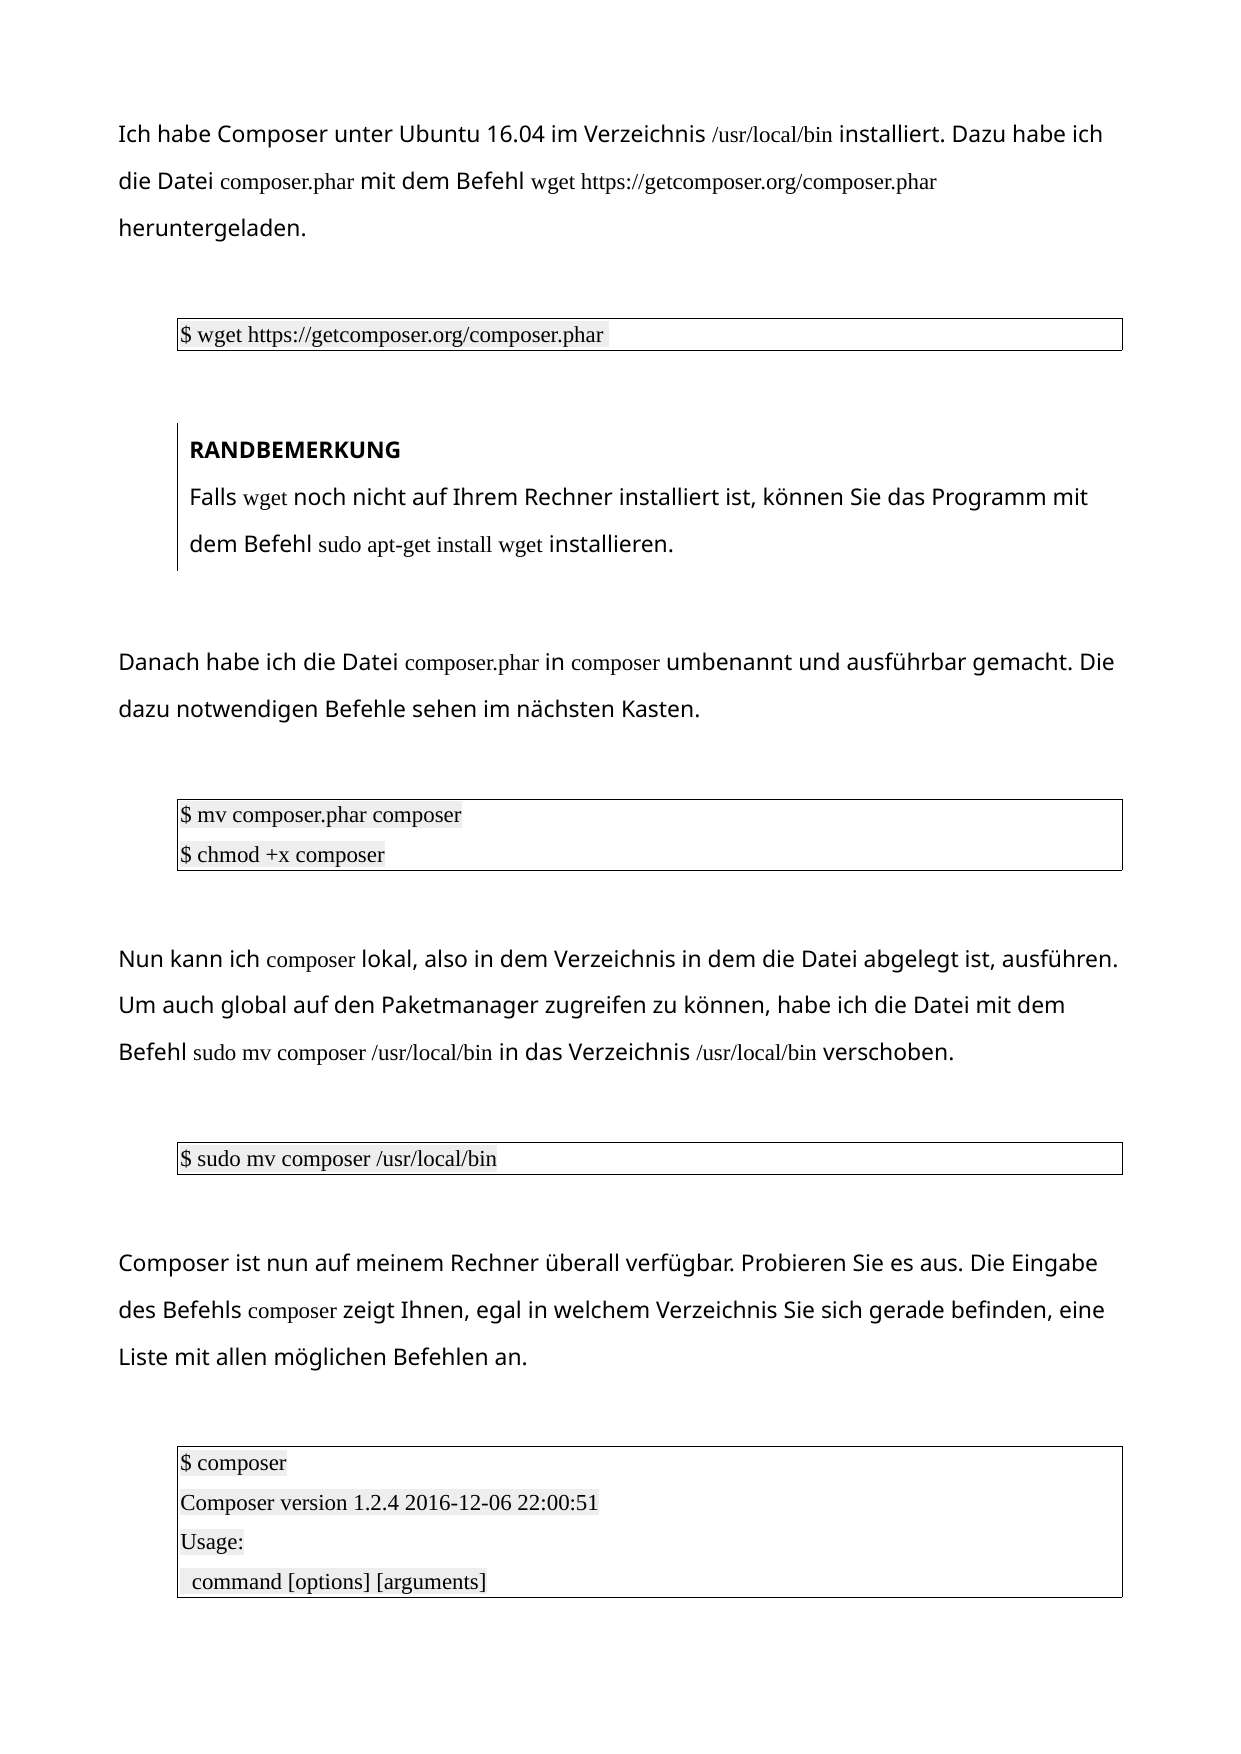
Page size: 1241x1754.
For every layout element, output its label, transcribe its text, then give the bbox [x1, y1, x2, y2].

text Danach habe ich die Datei composer.phar in composer umbenannt und ausführbar gemacht. Die dazu notwendigen Befehle sehen im nächsten Kasten. [118, 646, 1122, 724]
text $ sudo mv composer /usr/local/bin [178, 1143, 1122, 1174]
text Ich habe Composer unter Ubuntu 16.04 im Verzeichnis /usr/local/bin installiert. Dazu habe ich die Datei composer.phar mit dem Befehl wget https://getcomposer.org/composer.phar heruntergeladen. [118, 118, 1122, 243]
text $ wget https://getcomposer.org/composer.phar [178, 319, 1122, 350]
text Nun kann ich composer lokal, also in dem Verzeichnis in dem die Datei abgelegt ist, ausführen. Um auch global auf den Paketmanager zugreifen zu können, habe ich die Datei mit dem Befehl sudo mv composer /usr/local/bin in das Verzeichnis /usr/local/bin verschoben. [118, 942, 1122, 1067]
text $ composer Composer version 1.2.4 2016-12-06 22:00:51 Usage: command [options] [arguments] [178, 1447, 1122, 1597]
text RANDBEMERKUNG Falls wget noch nicht auf Ihrem Rechner installiert ist, können Sie das Programm mit dem Befehl sudo apt-get install wget installieren. [177, 422, 1122, 571]
text $ mv composer.phar composer $ chmod +x composer [178, 800, 1122, 870]
text Composer ist nun auf meinem Rechner überall verfügbar. Probieren Sie es aus. Die Eingabe des Befehls composer zeigt Ihnen, egal in welchem Verzeichnis Sie sich gerade befinden, eine Liste mit allen möglichen Befehlen an. [118, 1247, 1122, 1372]
